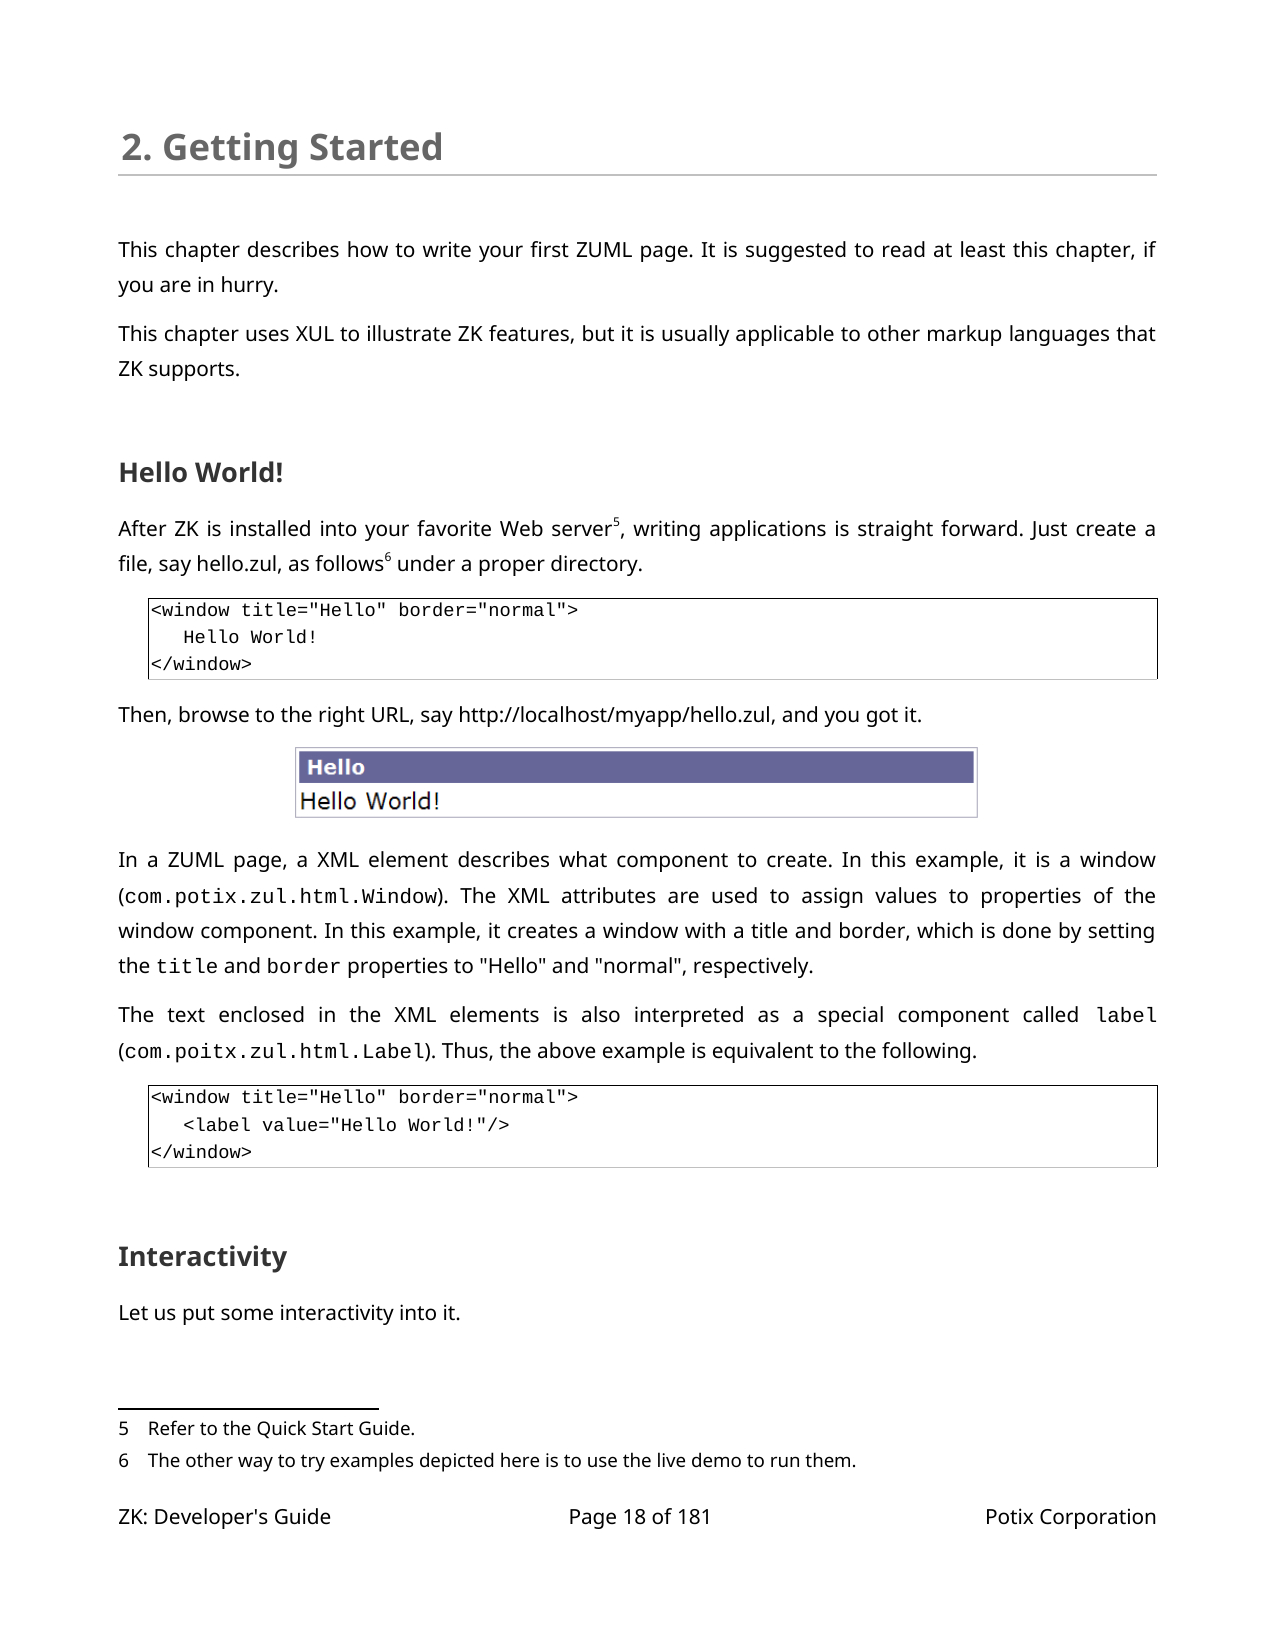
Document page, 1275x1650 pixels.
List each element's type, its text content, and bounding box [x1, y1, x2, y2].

text After ZK is installed into your favorite Web server, writing applications is straight forward. Just create a file, say hello.zul, as follows under a proper directory. [118, 514, 1157, 577]
subtitle Interactivity [118, 1238, 1157, 1274]
text Refer to the Quick Start Guide. [118, 1416, 1157, 1441]
text The text enclosed in the XML elements is also interpreted as a special component called label (com.poitx.zul.html.Label). Thus, the above example is equivalent to the following. [118, 1001, 1157, 1065]
subtitle Hello World! [118, 453, 1157, 490]
text </window> [149, 652, 1157, 679]
picture [293, 746, 982, 821]
text Let us put some interactivity into it. [118, 1298, 1157, 1326]
text Hello World! [149, 625, 1157, 649]
text </window> [149, 1140, 1157, 1167]
text <window title="Hello" border="normal"> [149, 599, 1157, 622]
text This chapter describes how to write your first ZUML page. It is suggested to read at least this chapter, if you are in hurry. [118, 235, 1157, 298]
subtitle 2. Getting Started [118, 118, 1157, 174]
text The other way to try examples depicted here is to use the live demo to run them. [118, 1447, 1157, 1473]
text <label value="Hello World!"/> [149, 1112, 1157, 1137]
text Then, browse to the right URL, say http://localhost/myapp/hello.zul, and you got it. [118, 700, 1157, 728]
text In a ZUML page, a XML element describes what component to create. In this example, it is a window (com.potix.zul.html.Window). The XML attributes are used to assign values to properties of the window component. In this example, it creates a window with a title and border, which is done by setting the title and border properties to "Hello" and "normal", respectively. [118, 749, 1157, 980]
text <window title="Hello" border="normal"> [149, 1086, 1157, 1109]
text This chapter uses XUL to illustrate ZK features, but it is usually applicable to other markup languages that ZK supports. [118, 319, 1157, 382]
